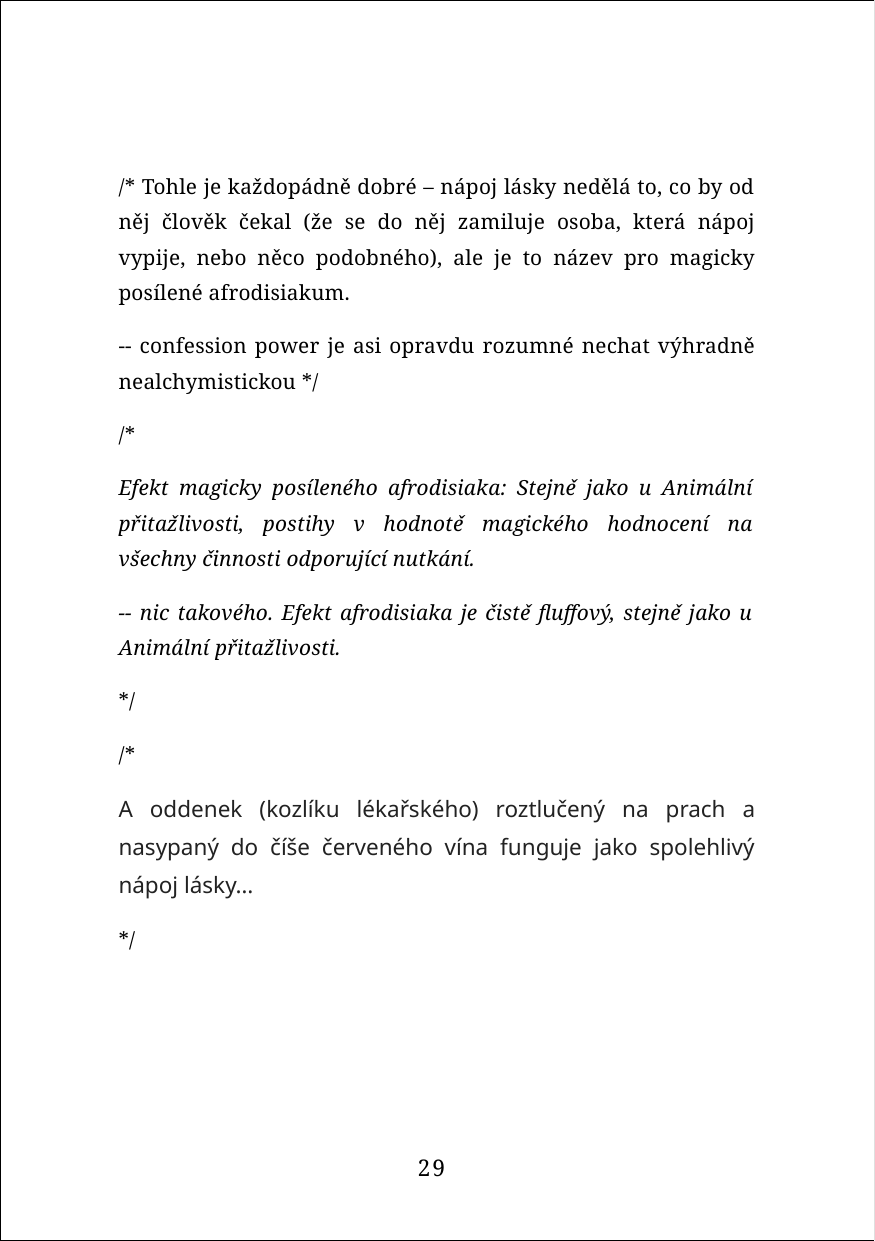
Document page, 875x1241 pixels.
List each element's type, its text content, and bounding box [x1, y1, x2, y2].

text */ [118, 925, 756, 954]
text -- confession power je asi opravdu rozumné nechat výhradně nealchymistickou */ [118, 332, 756, 396]
text A oddenek (kozlíku lékařského) roztlučený na prach a nasypaný do číše červeného vína funguje jako spolehlivý nápoj lásky… [118, 793, 756, 900]
text */ [118, 687, 756, 715]
text /* Tohle je každopádně dobré – nápoj lásky nedělá to, co by od něj člověk čekal (že se do něj zamiluje osoba, která nápoj vypije, nebo něco podobného), ale je to název pro magicky posílené afrodisiakum. [118, 172, 756, 307]
text /* [118, 420, 756, 449]
text -- nic takového. Efekt afrodisiaka je čistě fluffový, stejně jako u Animální přitažlivosti. [118, 598, 756, 662]
text /* [118, 740, 756, 768]
text Efekt magicky posíleného afrodisiaka: Stejně jako u Animální přitažlivosti, postihy v hodnotě magického hodnocení na všechny činnosti odporující nutkání. [118, 473, 756, 573]
